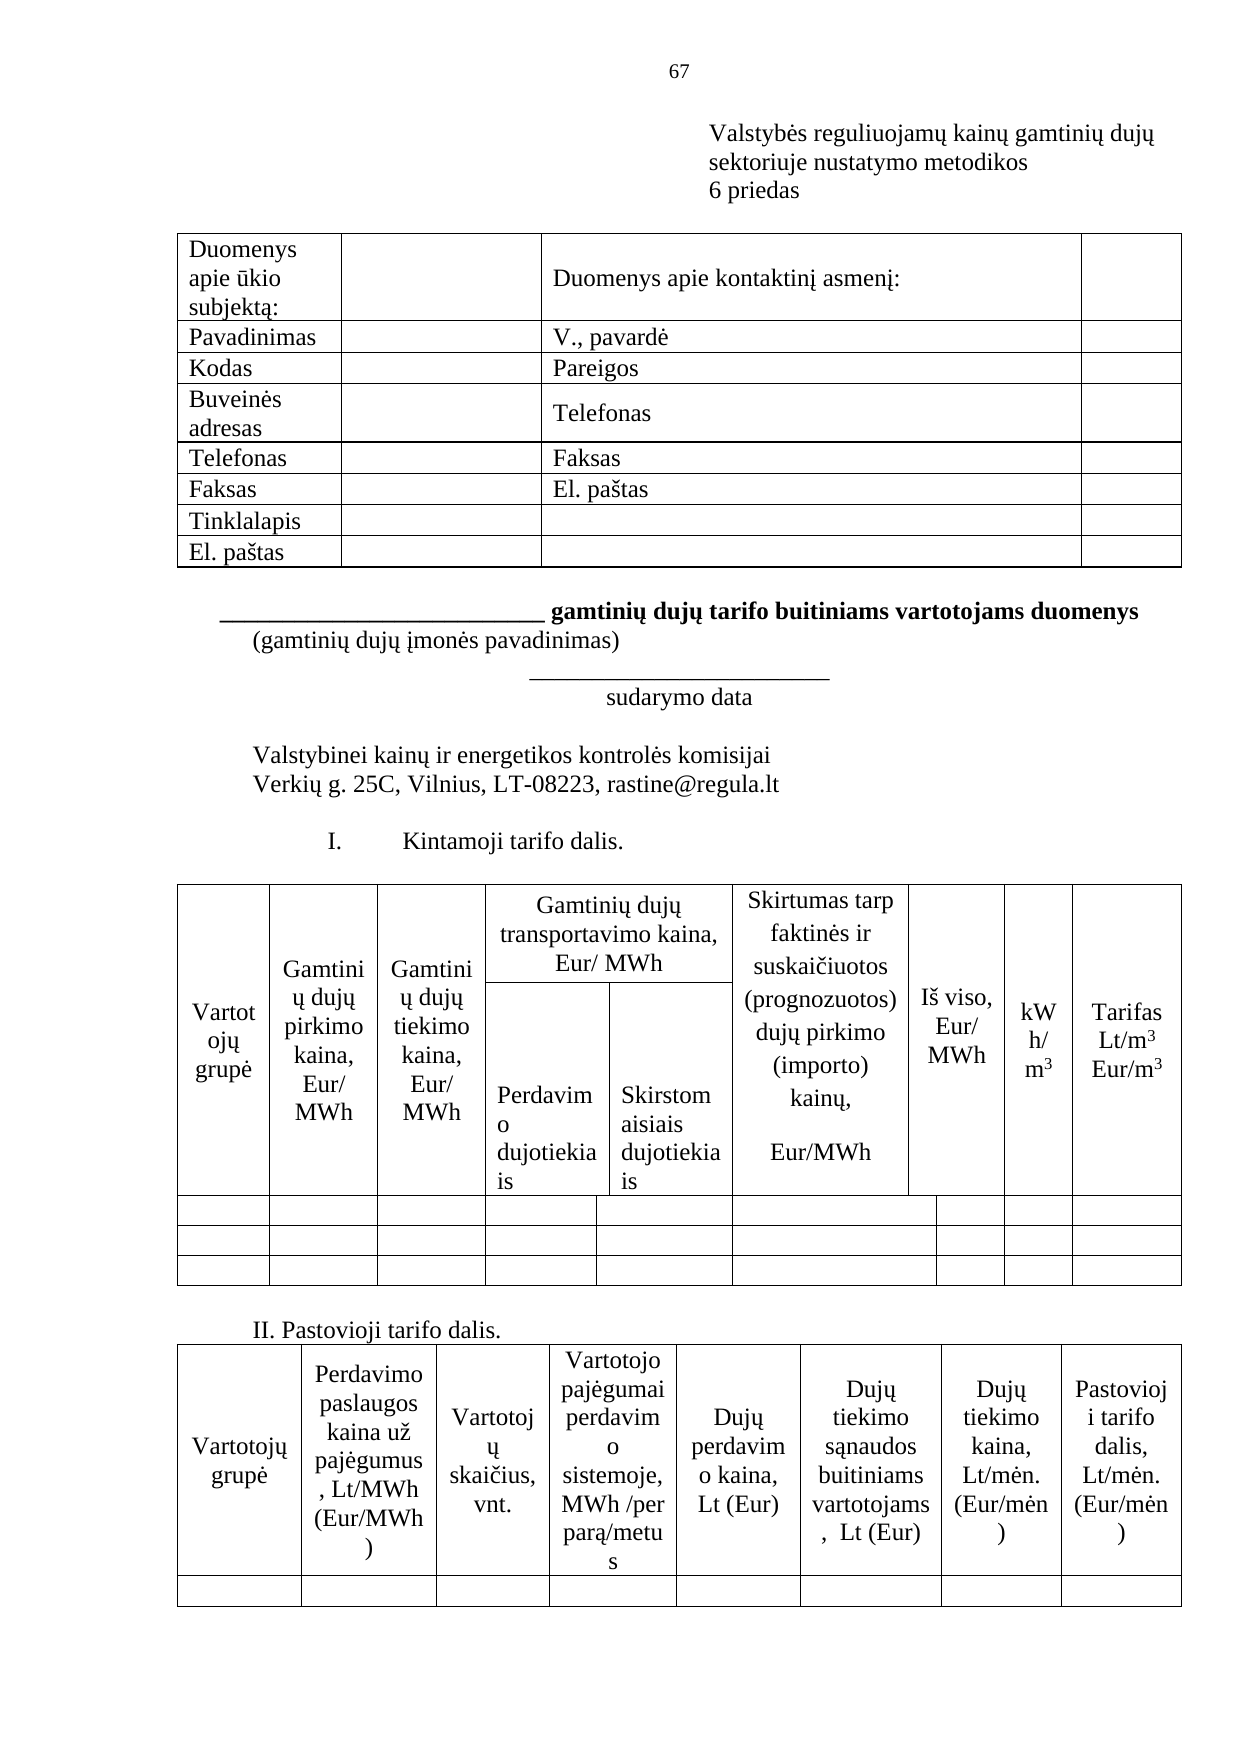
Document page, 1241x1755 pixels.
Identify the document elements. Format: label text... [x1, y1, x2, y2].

table_cell Pavadinimas [178, 321, 341, 352]
table_cell Tinklalapis [178, 505, 341, 535]
table_header Gamtinių dujų tiekimo kaina, Eur/ MWh [378, 885, 485, 1195]
table_header [1082, 234, 1181, 320]
list Kintamoji tarifo dalis. [327, 826, 1181, 855]
table_cell [1082, 353, 1181, 383]
table_cell [1005, 1226, 1072, 1255]
table_cell Pareigos [542, 353, 1081, 383]
table_cell [486, 1196, 596, 1225]
table_cell [733, 1226, 936, 1255]
table_cell Telefonas [178, 443, 341, 473]
table_cell [302, 1576, 436, 1606]
table_cell [1005, 1256, 1072, 1285]
table_header Gamtinių dujų pirkimo kaina, Eur/ MWh [270, 885, 377, 1195]
table_cell Faksas [542, 443, 1081, 473]
table_cell [342, 536, 541, 566]
table_cell [942, 1576, 1061, 1606]
table_cell [486, 1226, 596, 1255]
table_cell [342, 321, 541, 352]
table_cell [542, 505, 1081, 535]
table_header Vartotojų grupė [178, 885, 269, 1195]
table_cell [597, 1256, 732, 1285]
table_cell [937, 1196, 1004, 1225]
table_cell [937, 1226, 1004, 1255]
table_header Vartotojų grupė [178, 1345, 301, 1575]
table_cell Kodas [178, 353, 341, 383]
table_header [342, 234, 541, 320]
table_cell [342, 353, 541, 383]
table_cell [342, 443, 541, 473]
table_cell [1082, 321, 1181, 352]
table_cell [342, 505, 541, 535]
table_cell [937, 1256, 1004, 1285]
table_cell [550, 1576, 676, 1606]
text Verkių g. 25C, Vilnius, LT-08223, rastine@regula.lt [177, 769, 1181, 797]
table_cell [1073, 1226, 1181, 1255]
table_header Perdavimo paslaugos kaina už pajėgumus, Lt/MWh (Eur/MWh) [302, 1345, 436, 1575]
table_cell [1082, 536, 1181, 566]
table_header Duomenys apie kontaktinį asmenį: [542, 234, 1081, 320]
table_header Tarifas Lt/m3 Eur/m3 [1073, 885, 1181, 1195]
table_cell Faksas [178, 474, 341, 504]
table_cell [733, 1256, 936, 1285]
table_cell [270, 1196, 377, 1225]
table_cell [378, 1196, 485, 1225]
table_header Pastovioji tarifo dalis, Lt/mėn. (Eur/mėn) [1062, 1345, 1181, 1575]
text 6 priedas [709, 176, 1181, 204]
text (gamtinių dujų įmonės pavadinimas) [177, 625, 1181, 654]
table_cell [178, 1196, 269, 1225]
table_cell [342, 474, 541, 504]
table_header kWh/m3 [1005, 885, 1072, 1195]
text Valstybinei kainų ir energetikos kontrolės komisijai [177, 740, 1181, 769]
table_cell [178, 1576, 301, 1606]
table_header Iš viso, Eur/ MWh [909, 885, 1004, 1195]
table_header Vartotojo pajėgumai perdavimo sistemoje, MWh /per parą/metus [550, 1345, 676, 1575]
table_cell [270, 1226, 377, 1255]
table_header Dujų tiekimo sąnaudos buitiniams vartotojams, Lt (Eur) [801, 1345, 941, 1575]
table_cell [1073, 1196, 1181, 1225]
text Valstybės reguliuojamų kainų gamtinių dujų [709, 118, 1181, 147]
text sudarymo data [177, 682, 1181, 711]
text ________________________ [177, 654, 1181, 682]
table_header Duomenys apie ūkio subjektą: [178, 234, 341, 320]
table_cell Perdavimo dujotiekiais [486, 983, 609, 1195]
table_header Dujų perdavimo kaina, Lt (Eur) [677, 1345, 800, 1575]
table_cell [486, 1256, 596, 1285]
table_cell Skirstomaisiais dujotiekiais [610, 983, 732, 1195]
table_cell V., pavardė [542, 321, 1081, 352]
table_cell El. paštas [178, 536, 341, 566]
table_cell [542, 536, 1081, 566]
table_header Skirtumas tarp faktinės ir suskaičiuotos (prognozuotos) dujų pirkimo (importo) kainų, Eur/MWh [733, 885, 908, 1195]
table_cell [378, 1226, 485, 1255]
text __________________________ gamtinių dujų tarifo buitiniams vartotojams duomenys [177, 596, 1181, 625]
table_cell [597, 1226, 732, 1255]
table_cell [1073, 1256, 1181, 1285]
table_cell [733, 1196, 936, 1225]
table_cell [597, 1196, 732, 1225]
table_header Vartotojų skaičius, vnt. [437, 1345, 549, 1575]
table_cell [178, 1256, 269, 1285]
table_cell [677, 1576, 800, 1606]
text II. Pastovioji tarifo dalis. [177, 1315, 1181, 1344]
table_cell [1082, 384, 1181, 441]
table_cell [801, 1576, 941, 1606]
table_cell [1062, 1576, 1181, 1606]
table_cell Telefonas [542, 384, 1081, 441]
table_cell [1005, 1196, 1072, 1225]
table_header Dujų tiekimo kaina, Lt/mėn. (Eur/mėn) [942, 1345, 1061, 1575]
table_cell [1082, 474, 1181, 504]
table_cell [437, 1576, 549, 1606]
table_cell Buveinės adresas [178, 384, 341, 441]
table_cell [378, 1256, 485, 1285]
table_header Gamtinių dujų transportavimo kaina, Eur/ MWh [486, 885, 732, 982]
table_cell [342, 384, 541, 441]
text sektoriuje nustatymo metodikos [709, 147, 1181, 176]
table_cell [178, 1226, 269, 1255]
table_cell [1082, 505, 1181, 535]
table_cell [270, 1256, 377, 1285]
table_cell [1082, 443, 1181, 473]
table_cell El. paštas [542, 474, 1081, 504]
